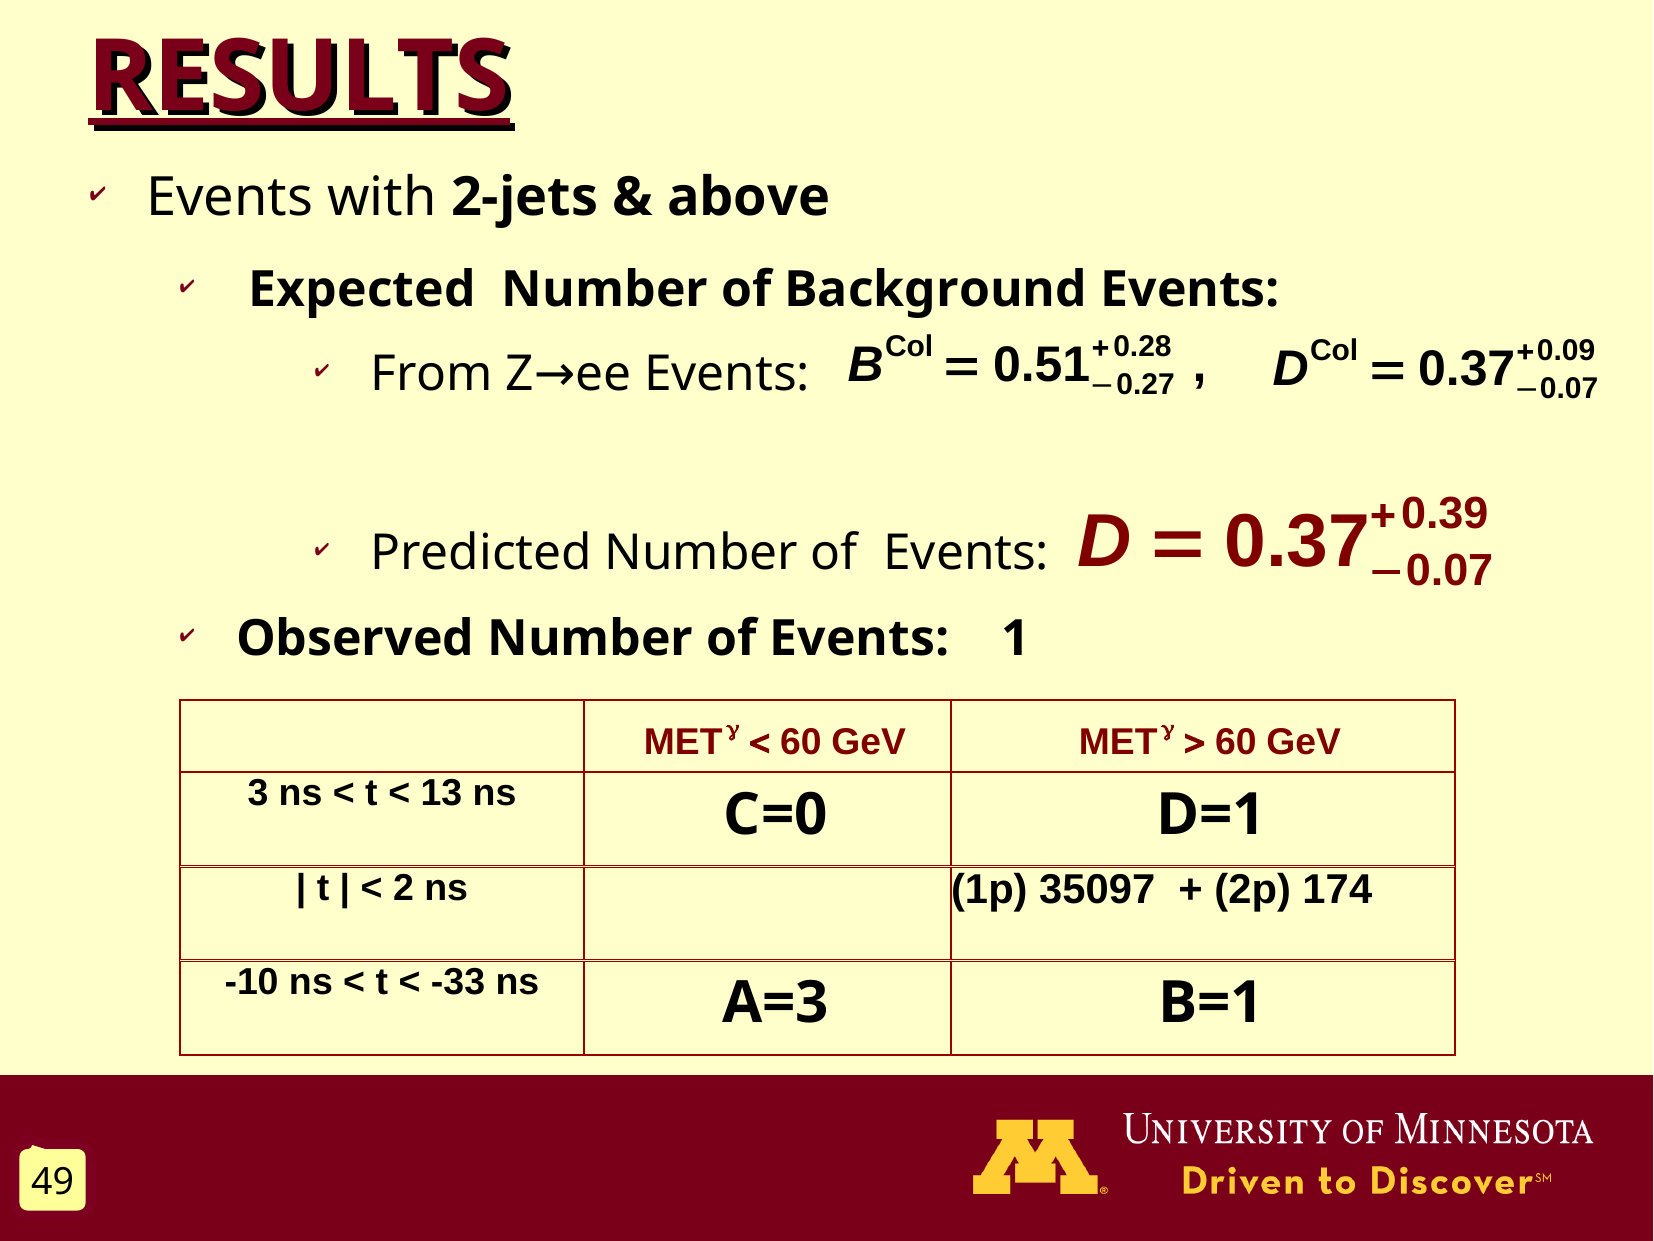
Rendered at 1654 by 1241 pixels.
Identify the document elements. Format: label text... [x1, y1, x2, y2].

chart [637, 720, 916, 762]
table_header [952, 701, 1454, 771]
list Observed Number of Events: 1 [165, 594, 1306, 691]
table_header [585, 701, 950, 771]
table_cell (1p) 35097 + (2p) 174 [952, 868, 1454, 959]
table_cell A=3 [585, 962, 950, 1054]
table_cell B=1 [952, 962, 1454, 1054]
chart [840, 376, 1214, 402]
table_cell C=0 [585, 773, 950, 865]
list Expected Number of Background Events: [165, 245, 1306, 376]
chart [1264, 333, 1606, 406]
table_cell -10 ns < t < -33 ns [181, 962, 583, 1054]
table_header [181, 701, 583, 771]
text_box 49 [15, 1137, 91, 1216]
picture [0, 1075, 1654, 1241]
table_cell | t | < 2 ns [181, 868, 583, 959]
list From Z→ee Events: Predicted Number of Events: [300, 330, 1636, 595]
chart [1072, 720, 1351, 762]
table_cell 3 ns < t < 13 ns [181, 773, 583, 865]
chart [1069, 488, 1501, 595]
table_cell D=1 [952, 773, 1454, 865]
table_cell [585, 868, 950, 959]
list Events with 2-jets & above [75, 150, 1606, 246]
title RESULTS [73, 2, 1574, 138]
